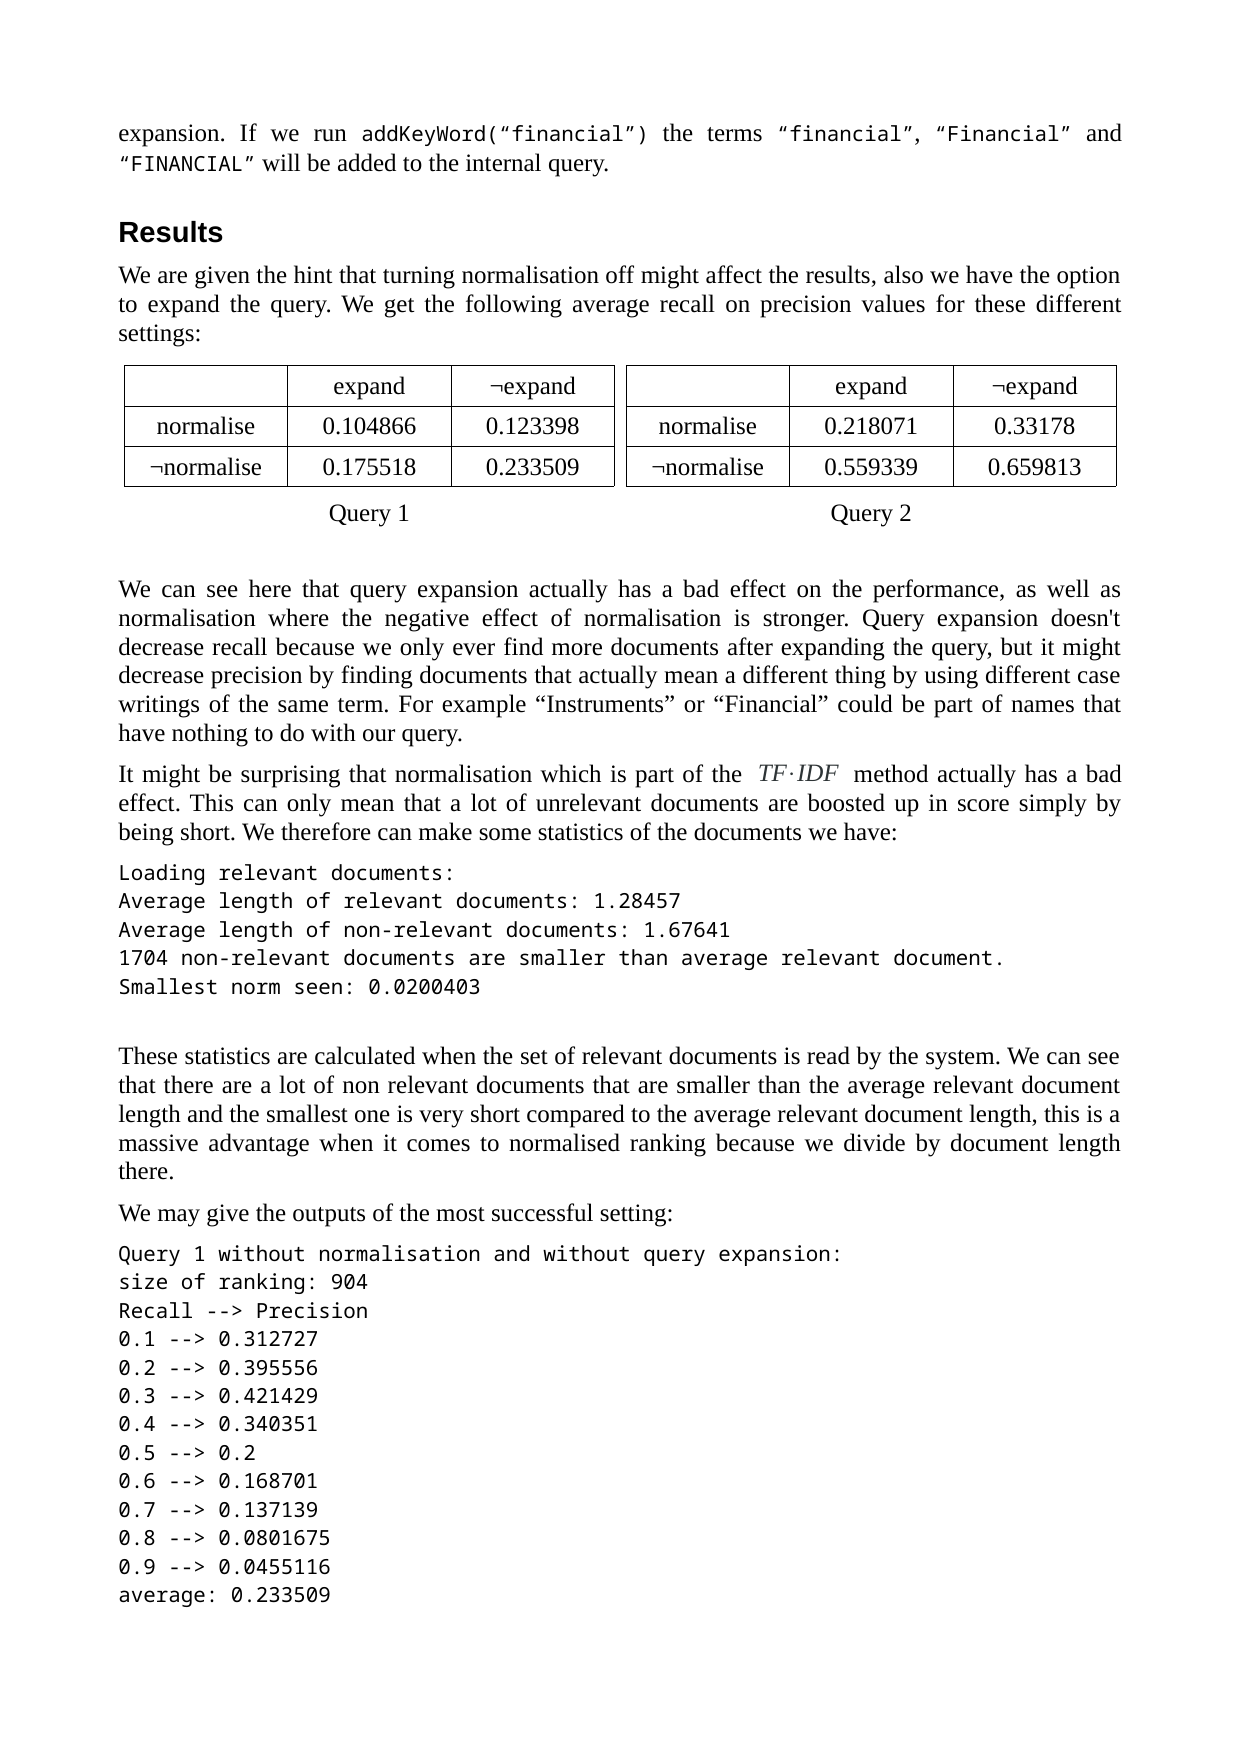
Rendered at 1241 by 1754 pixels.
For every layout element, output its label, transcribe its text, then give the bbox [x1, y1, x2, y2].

text Average length of non-relevant documents: 1.67641 [118, 915, 1122, 943]
text 0.1 --> 0.312727 [118, 1324, 1122, 1353]
subtitle Results [118, 214, 1122, 248]
text We can see here that query expansion actually has a bad effect on the performance, as well as normalisation where the negative effect of normalisation is stronger. Query expansion doesn't decrease recall because we only ever find more documents after expanding the query, but it might decrease precision by finding documents that actually mean a different thing by using different case writings of the same term. For example “Instruments” or “Financial” could be part of names that have nothing to do with our query. [118, 574, 1122, 747]
table_cell 0.104866 [288, 407, 451, 446]
text 0.6 --> 0.168701 [118, 1466, 1122, 1495]
text 0.4 --> 0.340351 [118, 1409, 1122, 1438]
text 1704 non-relevant documents are smaller than average relevant document. [118, 943, 1122, 972]
table_cell Query 2 [620, 493, 1122, 533]
text These statistics are calculated when the set of relevant documents is read by the system. We can see that there are a lot of non relevant documents that are smaller than the average relevant document length and the smallest one is very short compared to the average relevant document length, this is a massive advantage when it comes to normalised ranking because we divide by document length there. [118, 1041, 1122, 1185]
text expansion. If we run addKeyWord(“financial”) the terms “financial”, “Financial” and “FINANCIAL” will be added to the internal query. [118, 118, 1122, 177]
table_cell 0.233509 [452, 447, 614, 486]
text 0.9 --> 0.0455116 [118, 1552, 1122, 1580]
table_cell 0.33178 [954, 407, 1116, 446]
table_cell 0.659813 [954, 447, 1116, 486]
table_header ¬expand [954, 366, 1116, 406]
table_header expand [288, 366, 451, 406]
text 0.2 --> 0.395556 [118, 1353, 1122, 1381]
table_cell Query 1 [118, 493, 620, 533]
text 0.7 --> 0.137139 [118, 1495, 1122, 1523]
table_cell 0.559339 [790, 447, 953, 486]
text 0.5 --> 0.2 [118, 1438, 1122, 1466]
text Smallest norm seen: 0.0200403 [118, 972, 1122, 1000]
text Recall --> Precision [118, 1296, 1122, 1324]
table_cell normalise [125, 407, 287, 446]
text It might be surprising that normalisation which is part of the method actually has a bad effect. This can only mean that a lot of unrelevant documents are boosted up in score simply by being short. We therefore can make some statistics of the documents we have: [118, 759, 1122, 846]
table_header [118, 359, 620, 492]
table_header expand [790, 366, 953, 406]
text Loading relevant documents: [118, 858, 1122, 886]
table_cell 0.123398 [452, 407, 614, 446]
text 0.3 --> 0.421429 [118, 1381, 1122, 1409]
table_cell 0.175518 [288, 447, 451, 486]
text Query 1 without normalisation and without query expansion: [118, 1239, 1122, 1267]
text average: 0.233509 [118, 1580, 1122, 1609]
text size of ranking: 904 [118, 1267, 1122, 1296]
table_header ¬expand [452, 366, 614, 406]
text We are given the hint that turning normalisation off might affect the results, also we have the option to expand the query. We get the following average recall on precision values for these different settings: [118, 261, 1122, 347]
table_header [125, 366, 287, 406]
table_cell ¬normalise [125, 447, 287, 486]
text Average length of relevant documents: 1.28457 [118, 886, 1122, 915]
table_cell 0.218071 [790, 407, 953, 446]
table_cell normalise [627, 407, 789, 446]
text 0.8 --> 0.0801675 [118, 1523, 1122, 1552]
text We may give the outputs of the most successful setting: [118, 1198, 1122, 1226]
table_header [627, 366, 789, 406]
table_cell ¬normalise [627, 447, 789, 486]
table_header [620, 359, 1122, 492]
